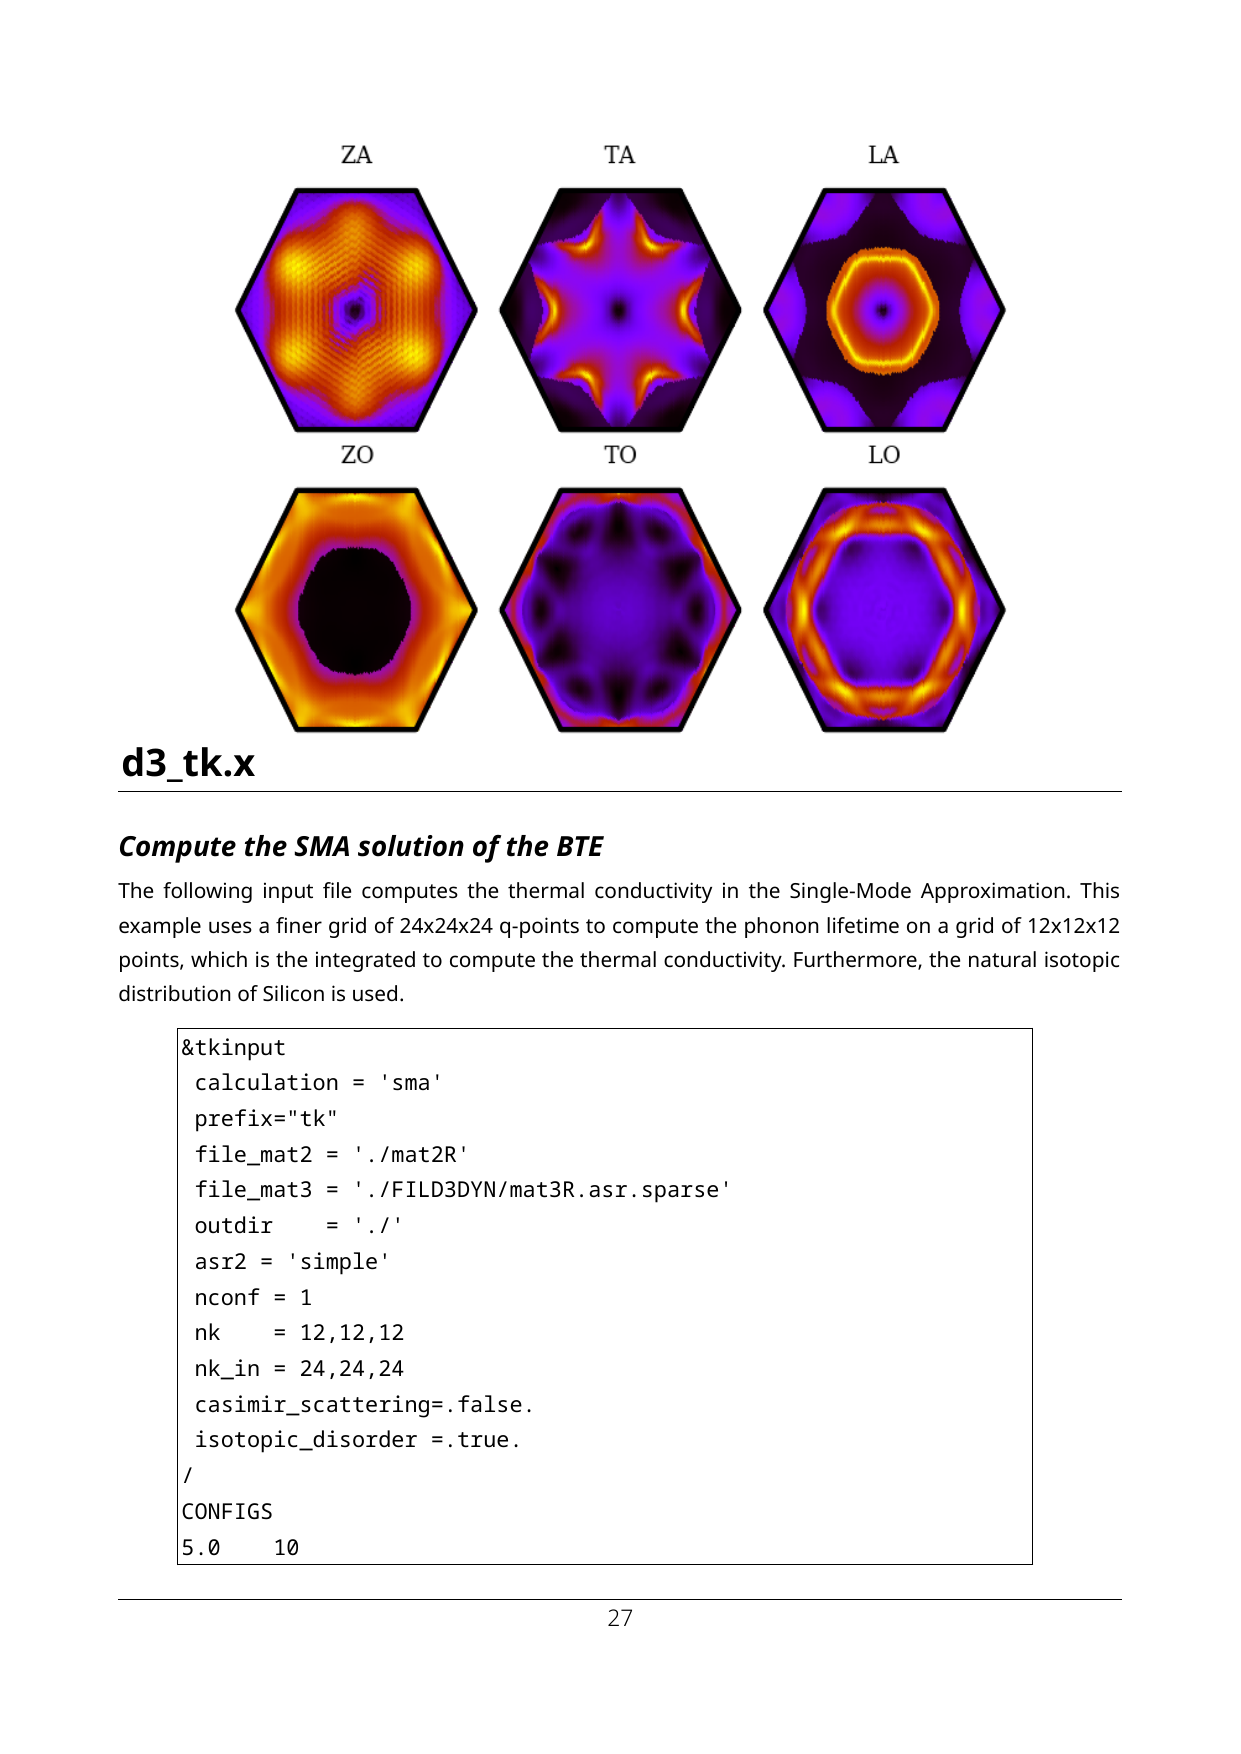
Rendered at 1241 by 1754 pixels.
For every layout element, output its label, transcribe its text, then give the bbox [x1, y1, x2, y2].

text &tkinput calculation = 'sma' prefix="tk" file_mat2 = './mat2R' file_mat3 = './FILD3DYN/mat3R.asr.sparse' outdir = './' asr2 = 'simple' nconf = 1 nk = 12,12,12 nk_in = 24,24,24 casimir_scattering=.false. isotopic_disorder =.true. / CONFIGS 5.0 10 [178, 1029, 1032, 1564]
text The following input file computes the thermal conductivity in the Single-Mode Approximation. This example uses a finer grid of 24x24x24 q-points to compute the phonon lifetime on a grid of 12x12x12 points, which is the integrated to compute the thermal conductivity. Furthermore, the natural isotopic distribution of Silicon is used. [118, 877, 1122, 1007]
picture [225, 138, 1016, 737]
subtitle Compute the SMA solution of the BTE [118, 827, 1122, 865]
subtitle d3_tk.x [118, 118, 1122, 791]
